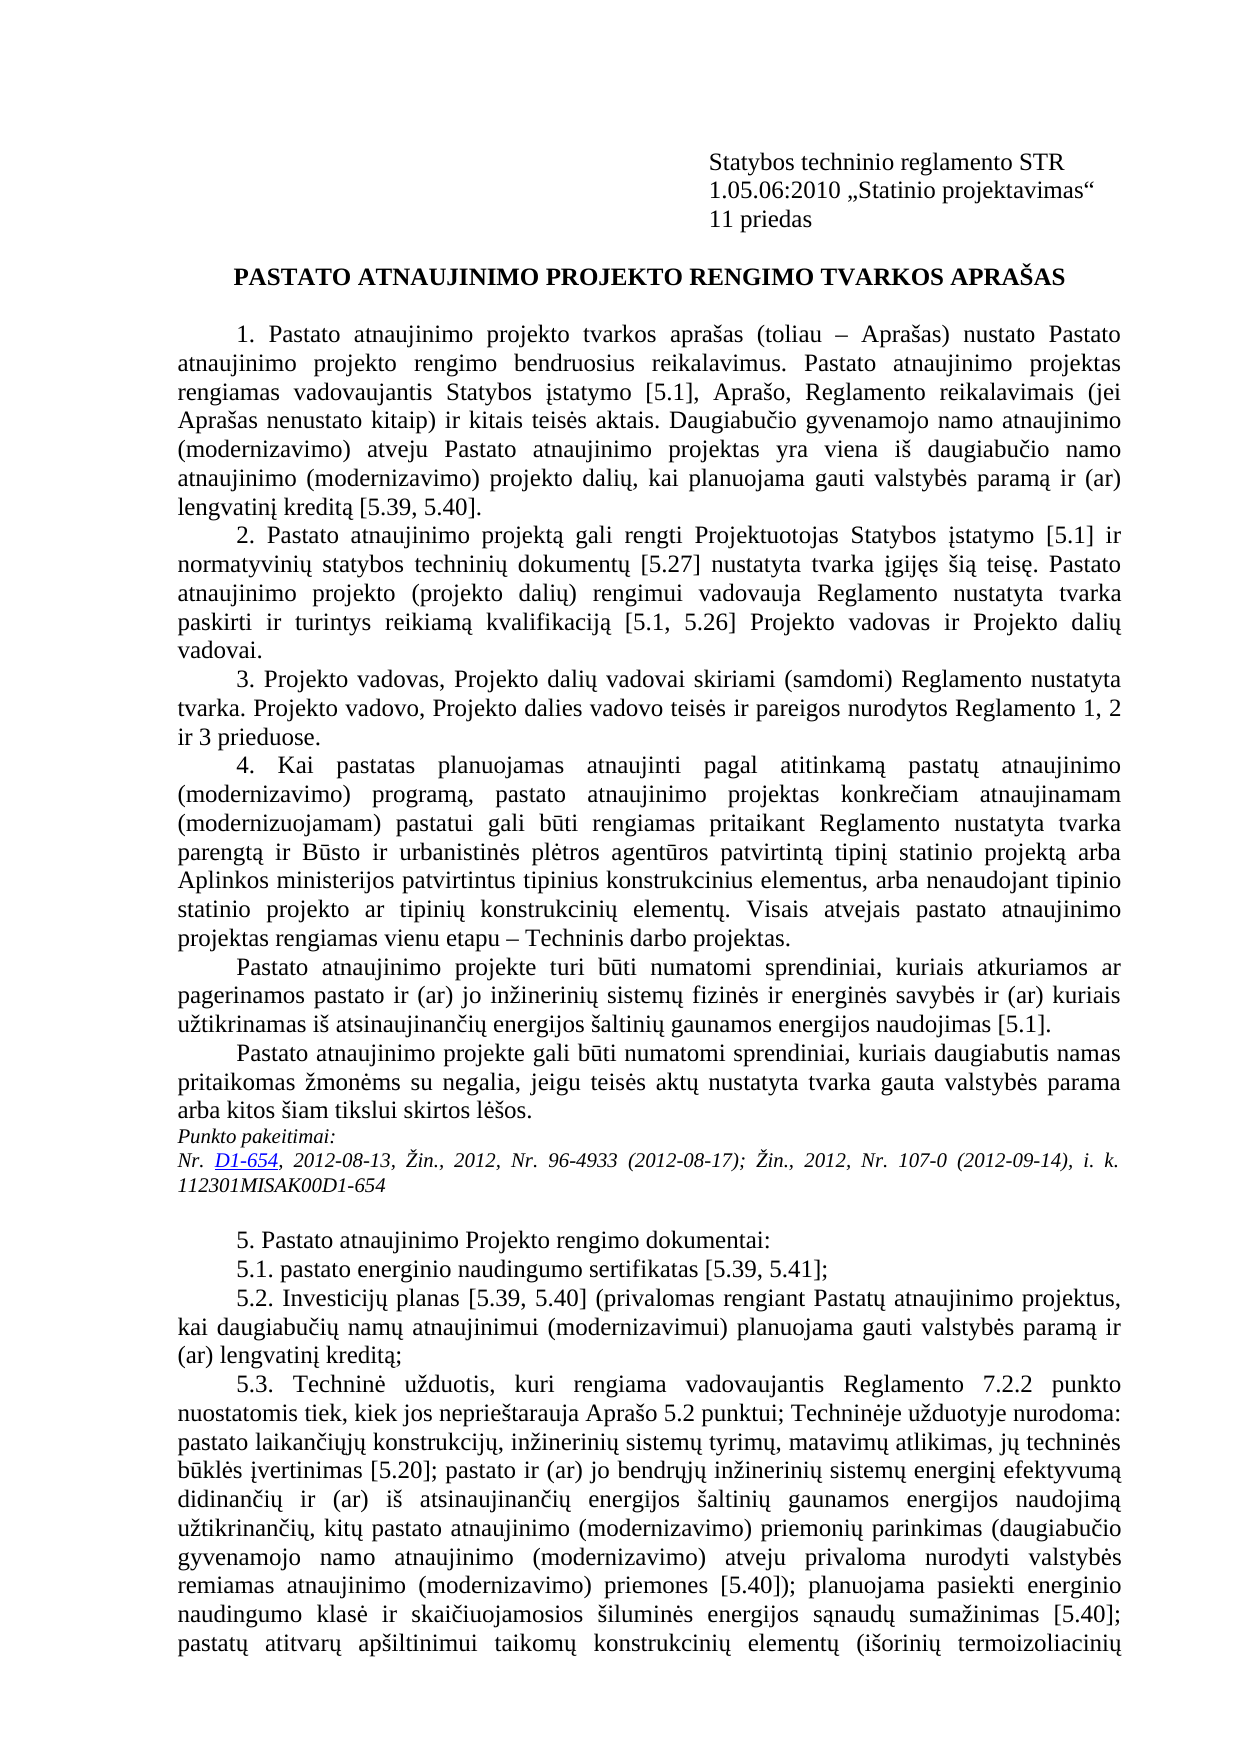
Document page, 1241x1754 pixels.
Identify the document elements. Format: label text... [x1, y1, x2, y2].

text Punkto pakeitimai: [177, 1124, 1122, 1148]
text 3. Projekto vadovas, Projekto dalių vadovai skiriami (samdomi) Reglamento nustatyta tvarka. Projekto vadovo, Projekto dalies vadovo teisės ir pareigos nurodytos Reglamento 1, 2 ir 3 prieduose. [177, 664, 1122, 751]
text PASTATO ATNAUJINIMO PROJEKTO RENGIMO TVARKOS APRAŠAS [177, 262, 1122, 291]
text 1.05.06:2010 „Statinio projektavimas“ [177, 176, 1122, 204]
text 11 priedas [177, 204, 1122, 233]
text Nr. D1-654, 2012-08-13, Žin., 2012, Nr. 96-4933 (2012-08-17); Žin., 2012, Nr. 107-0 (2012-09-14), i. k. 112301MISAK00D1-654 [177, 1148, 1122, 1197]
text 2. Pastato atnaujinimo projektą gali rengti Projektuotojas Statybos įstatymo [5.1] ir normatyvinių statybos techninių dokumentų [5.27] nustatyta tvarka įgijęs šią teisę. Pastato atnaujinimo projekto (projekto dalių) rengimui vadovauja Reglamento nustatyta tvarka paskirti ir turintys reikiamą kvalifikaciją [5.1, 5.26] Projekto vadovas ir Projekto dalių vadovai. [177, 521, 1122, 664]
text 1. Pastato atnaujinimo projekto tvarkos aprašas (toliau – Aprašas) nustato Pastato atnaujinimo projekto rengimo bendruosius reikalavimus. Pastato atnaujinimo projektas rengiamas vadovaujantis Statybos įstatymo [5.1], Aprašo, Reglamento reikalavimais (jei Aprašas nenustato kitaip) ir kitais teisės aktais. Daugiabučio gyvenamojo namo atnaujinimo (modernizavimo) atveju Pastato atnaujinimo projektas yra viena iš daugiabučio namo atnaujinimo (modernizavimo) projekto dalių, kai planuojama gauti valstybės paramą ir (ar) lengvatinį kreditą [5.39, 5.40]. [177, 319, 1122, 521]
text Pastato atnaujinimo projekte gali būti numatomi sprendiniai, kuriais daugiabutis namas pritaikomas žmonėms su negalia, jeigu teisės aktų nustatyta tvarka gauta valstybės parama arba kitos šiam tikslui skirtos lėšos. [177, 1038, 1122, 1124]
text 4. Kai pastatas planuojamas atnaujinti pagal atitinkamą pastatų atnaujinimo (modernizavimo) programą, pastato atnaujinimo projektas konkrečiam atnaujinamam (modernizuojamam) pastatui gali būti rengiamas pritaikant Reglamento nustatyta tvarka parengtą ir Būsto ir urbanistinės plėtros agentūros patvirtintą tipinį statinio projektą arba Aplinkos ministerijos patvirtintus tipinius konstrukcinius elementus, arba nenaudojant tipinio statinio projekto ar tipinių konstrukcinių elementų. Visais atvejais pastato atnaujinimo projektas rengiamas vienu etapu – Techninis darbo projektas. [177, 751, 1122, 952]
text 5.3. Techninė užduotis, kuri rengiama vadovaujantis Reglamento 7.2.2 punkto nuostatomis tiek, kiek jos neprieštarauja Aprašo 5.2 punktui; Techninėje užduotyje nurodoma: pastato laikančiųjų konstrukcijų, inžinerinių sistemų tyrimų, matavimų atlikimas, jų techninės būklės įvertinimas [5.20]; pastato ir (ar) jo bendrųjų inžinerinių sistemų energinį efektyvumą didinančių ir (ar) iš atsinaujinančių energijos šaltinių gaunamos energijos naudojimą užtikrinančių, kitų pastato atnaujinimo (modernizavimo) priemonių parinkimas (daugiabučio gyvenamojo namo atnaujinimo (modernizavimo) atveju privaloma nurodyti valstybės remiamas atnaujinimo (modernizavimo) priemones [5.40]); planuojama pasiekti energinio naudingumo klasė ir skaičiuojamosios šiluminės energijos sąnaudų sumažinimas [5.40]; pastatų atitvarų apšiltinimui taikomų konstrukcinių elementų (išorinių termoizoliacinių [177, 1369, 1122, 1657]
text Pastato atnaujinimo projekte turi būti numatomi sprendiniai, kuriais atkuriamos ar pagerinamos pastato ir (ar) jo inžinerinių sistemų fizinės ir energinės savybės ir (ar) kuriais užtikrinamas iš atsinaujinančių energijos šaltinių gaunamos energijos naudojimas [5.1]. [177, 952, 1122, 1038]
text 5.1. pastato energinio naudingumo sertifikatas [5.39, 5.41]; [177, 1254, 1122, 1283]
text 5. Pastato atnaujinimo Projekto rengimo dokumentai: [177, 1225, 1122, 1254]
text 5.2. Investicijų planas [5.39, 5.40] (privalomas rengiant Pastatų atnaujinimo projektus, kai daugiabučių namų atnaujinimui (modernizavimui) planuojama gauti valstybės paramą ir (ar) lengvatinį kreditą; [177, 1283, 1122, 1369]
text Statybos techninio reglamento STR [177, 147, 1122, 176]
